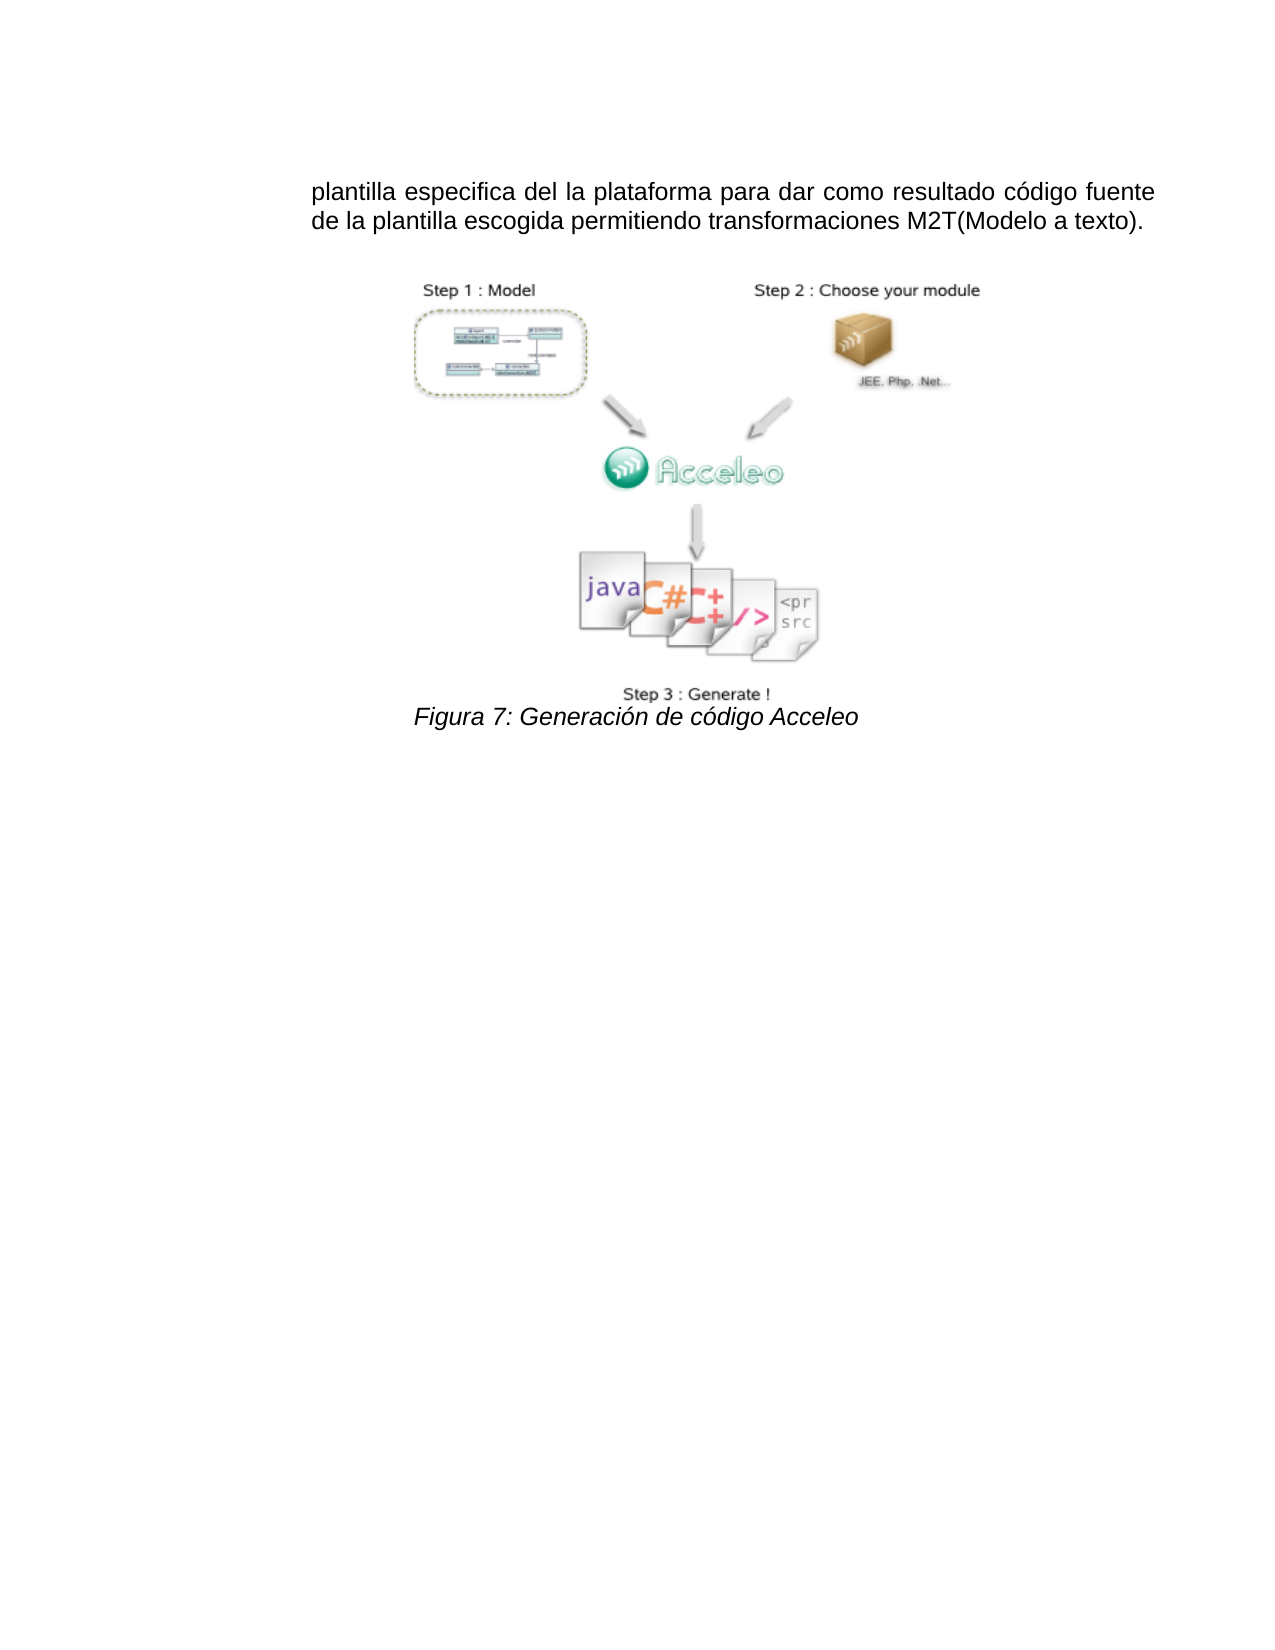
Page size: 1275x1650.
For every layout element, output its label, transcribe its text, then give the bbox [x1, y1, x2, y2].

list Figura 7: Generación de código Acceleo [414, 703, 979, 731]
list plantilla especifica del la plataforma para dar como resultado código fuente de la plantilla escogida permitiendo transformaciones M2T(Modelo a texto). [310, 177, 1157, 235]
picture [413, 284, 980, 703]
